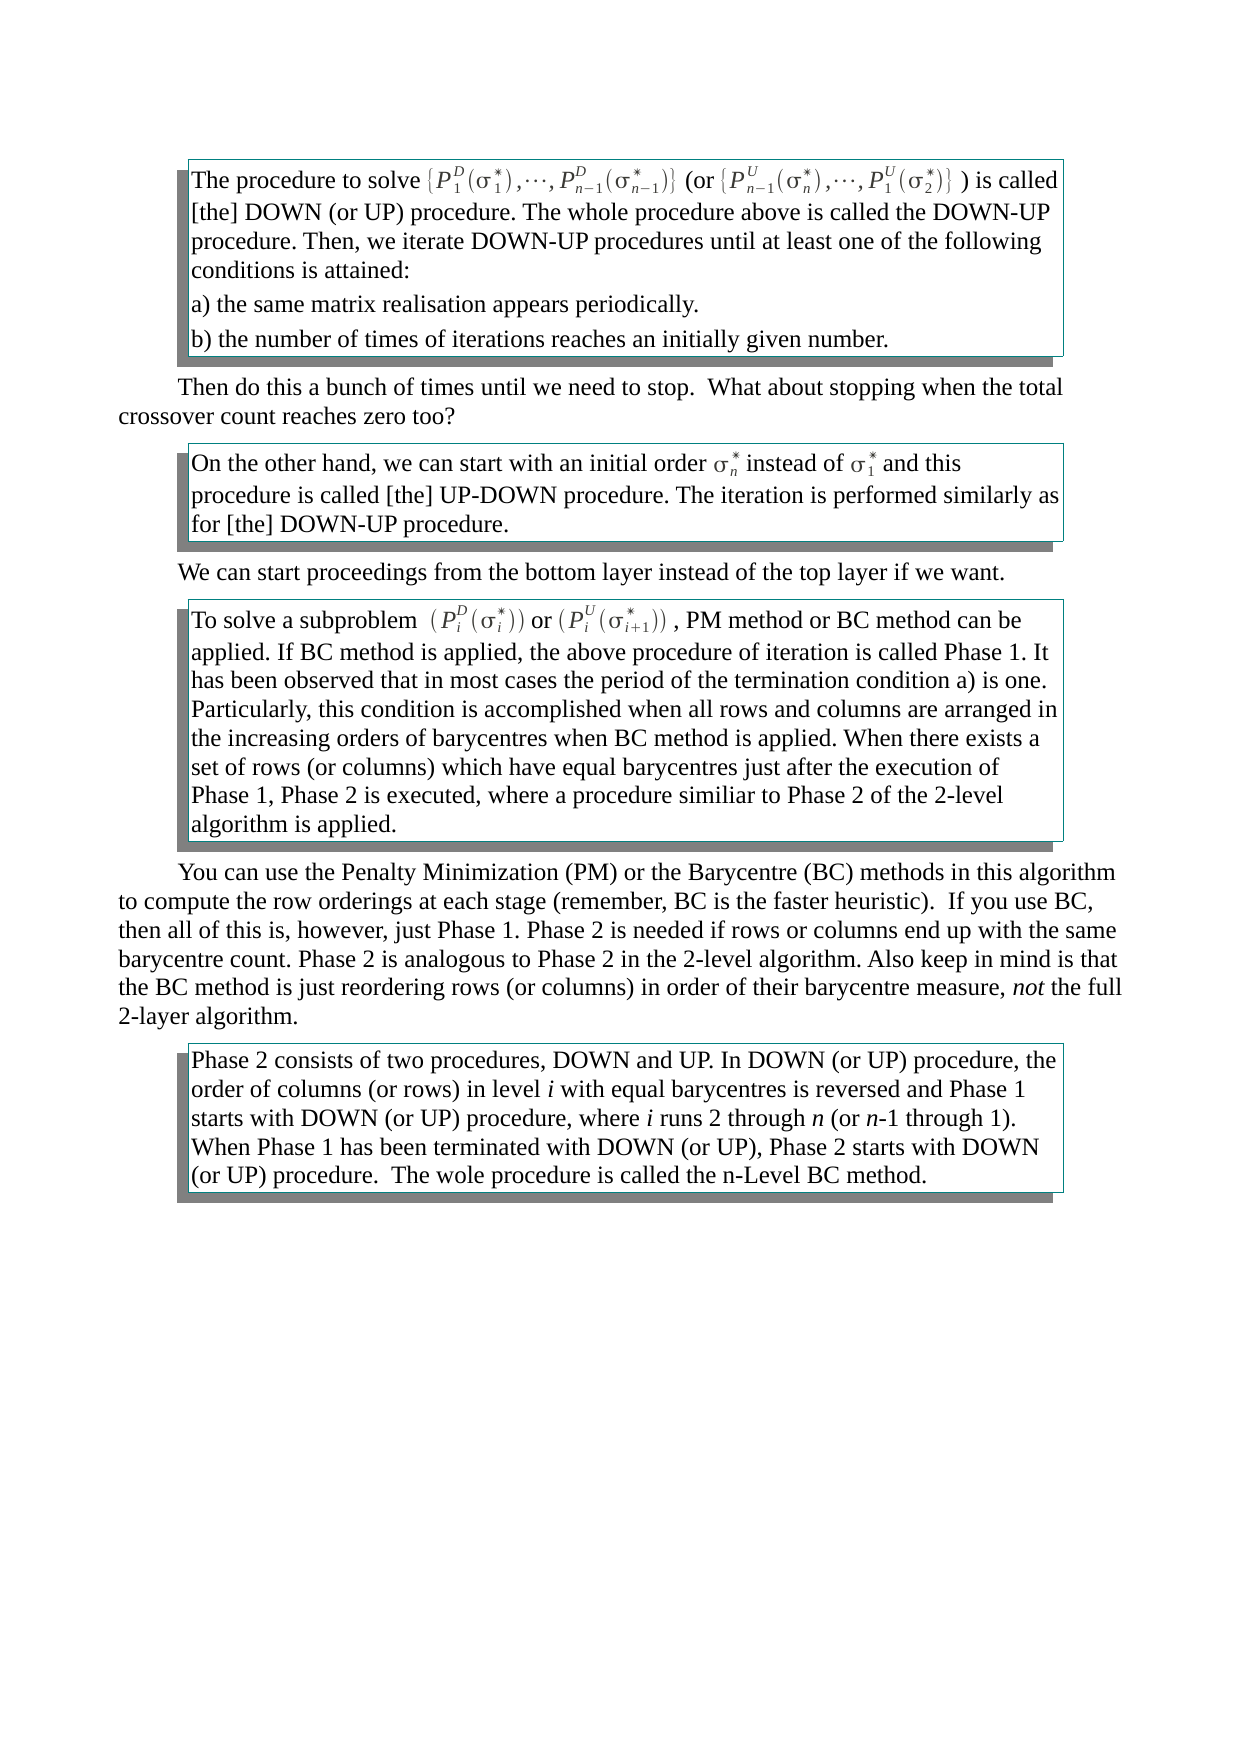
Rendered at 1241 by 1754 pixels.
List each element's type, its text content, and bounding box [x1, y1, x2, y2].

text b) the number of times of iterations reaches an initially given number. [189, 321, 1063, 356]
text a) the same matrix realisation appears periodically. [189, 286, 1063, 318]
text You can use the Penalty Minimization (PM) or the Barycentre (BC) methods in this algorithm to compute the row orderings at each stage (remember, BC is the faster heuristic). If you use BC, then all of this is, however, just Phase 1. Phase 2 is needed if rows or columns end up with the same barycentre count. Phase 2 is analogous to Phase 2 in the 2-level algorithm. Also keep in mind is that the BC method is just reordering rows (or columns) in order of their barycentre measure, not the full 2-layer algorithm. [118, 857, 1122, 1030]
text On the other hand, we can start with an initial orderinstead ofand this procedure is called [the] UP-DOWN procedure. The iteration is performed similarly as for [the] DOWN-UP procedure. [189, 444, 1063, 541]
text Then do this a bunch of times until we need to stop. What about stopping when the total crossover count reaches zero too? [118, 372, 1122, 430]
text The procedure to solve(or) is called [the] DOWN (or UP) procedure. The whole procedure above is called the DOWN-UP procedure. Then, we iterate DOWN-UP procedures until at least one of the following conditions is attained: [189, 160, 1063, 283]
text We can start proceedings from the bottom layer instead of the top layer if we want. [118, 557, 1122, 586]
text To solve a subproblem or, PM method or BC method can be applied. If BC method is applied, the above procedure of iteration is called Phase 1. It has been observed that in most cases the period of the termination condition a) is one. Particularly, this condition is accomplished when all rows and columns are arranged in the increasing orders of barycentres when BC method is applied. When there exists a set of rows (or columns) which have equal barycentres just after the execution of Phase 1, Phase 2 is executed, where a procedure similiar to Phase 2 of the 2-level algorithm is applied. [189, 600, 1063, 841]
text Phase 2 consists of two procedures, DOWN and UP. In DOWN (or UP) procedure, the order of columns (or rows) in level i with equal barycentres is reversed and Phase 1 starts with DOWN (or UP) procedure, where i runs 2 through n (or n-1 through 1). When Phase 1 has been terminated with DOWN (or UP), Phase 2 starts with DOWN (or UP) procedure. The wole procedure is called the n-Level BC method. [189, 1044, 1063, 1192]
